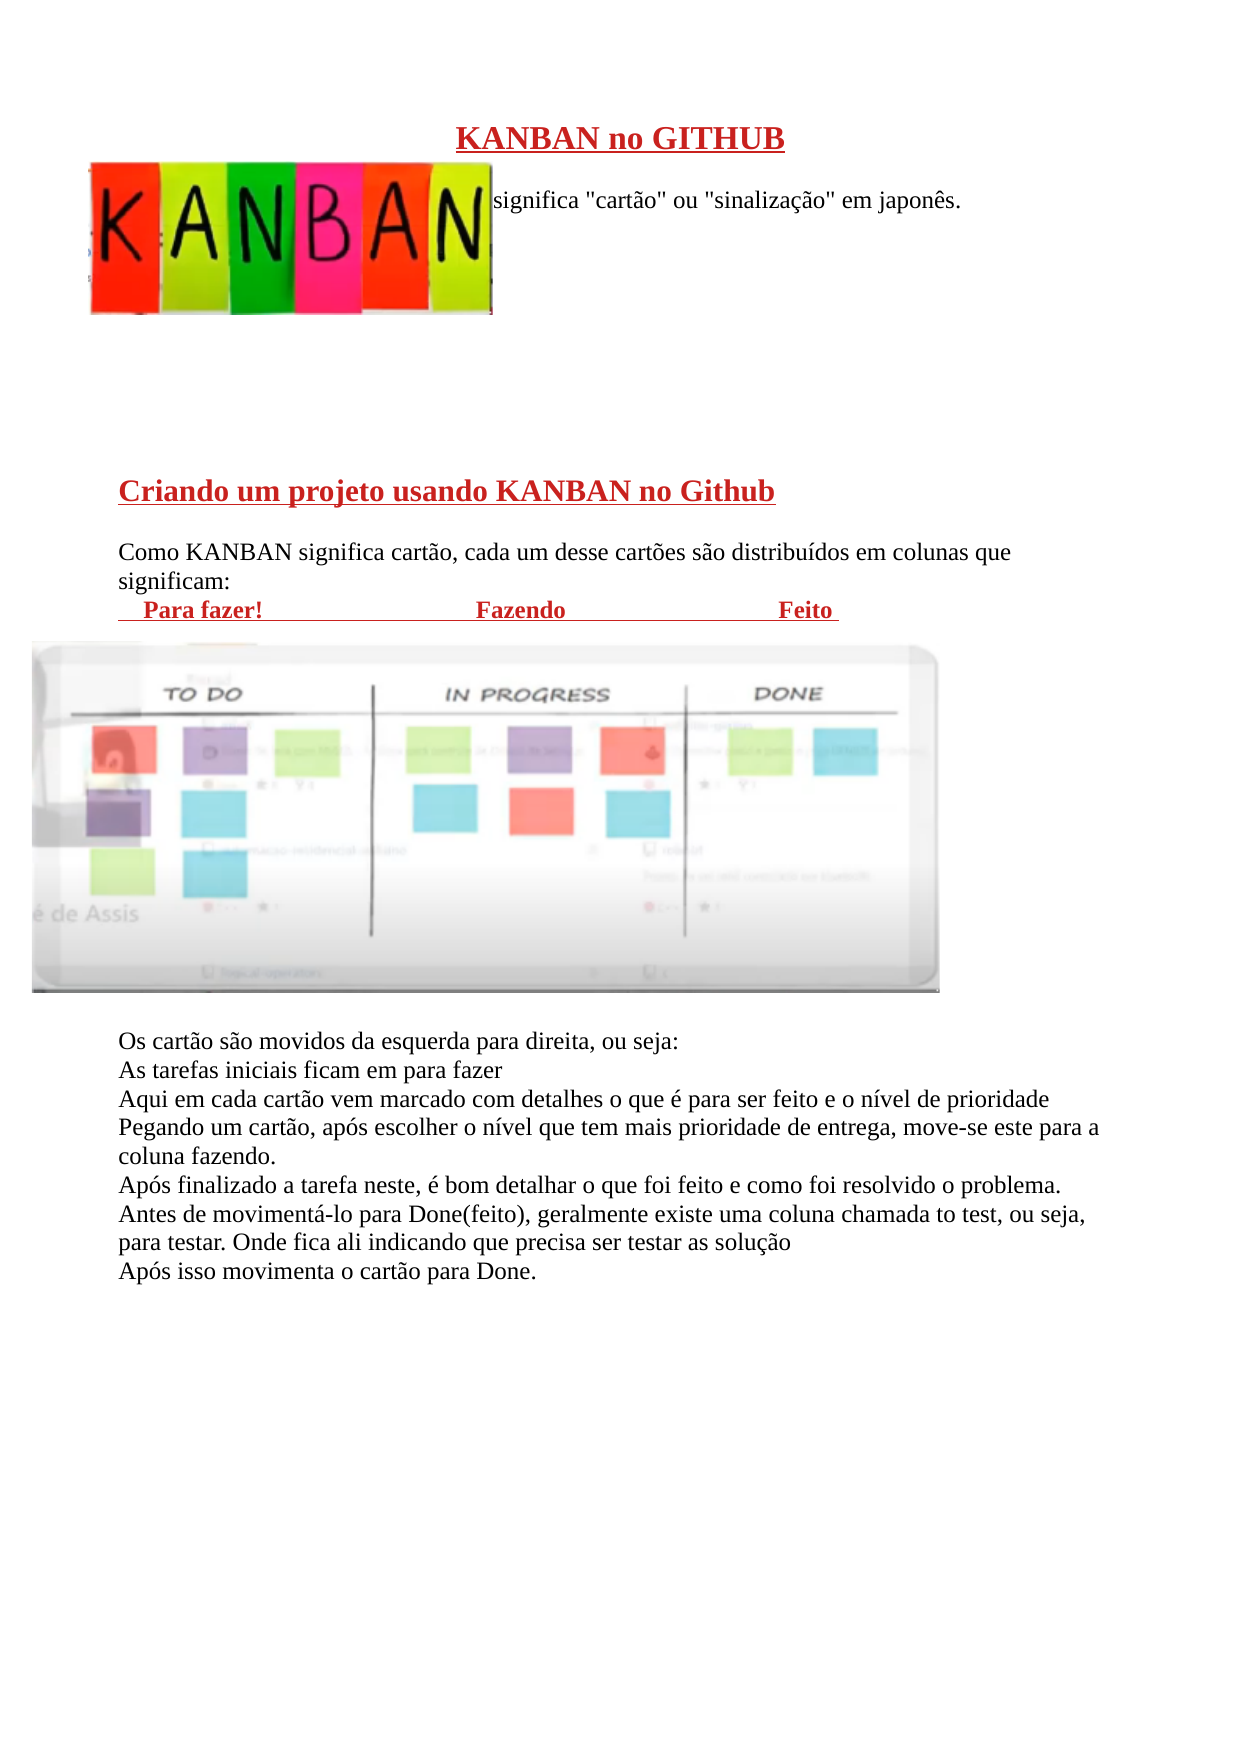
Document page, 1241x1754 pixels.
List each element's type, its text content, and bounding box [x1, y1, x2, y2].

text KANBAN no GITHUB [118, 118, 1122, 156]
text Para fazer! Fazendo Feito [118, 595, 1122, 624]
text Os cartão são movidos da esquerda para direita, ou seja: [118, 1026, 1122, 1055]
picture [88, 161, 493, 315]
text significa "cartão" ou "sinalização" em japonês. [493, 185, 1122, 214]
text Após isso movimenta o cartão para Done. [118, 1256, 1122, 1285]
text Como KANBAN significa cartão, cada um desse cartões são distribuídos em colunas que significam: [118, 509, 1122, 595]
text Criando um projeto usando KANBAN no Github [118, 473, 1122, 509]
picture [31, 641, 940, 993]
text As tarefas iniciais ficam em para fazer Aqui em cada cartão vem marcado com detalhes o que é para ser feito e o nível de prioridade Pegando um cartão, após escolher o nível que tem mais prioridade de entrega, move-se este para a coluna fazendo. Após finalizado a tarefa neste, é bom detalhar o que foi feito e como foi resolvido o problema. Antes de movimentá-lo para Done(feito), geralmente existe uma coluna chamada to test, ou seja, para testar. Onde fica ali indicando que precisa ser testar as solução [118, 1055, 1122, 1256]
